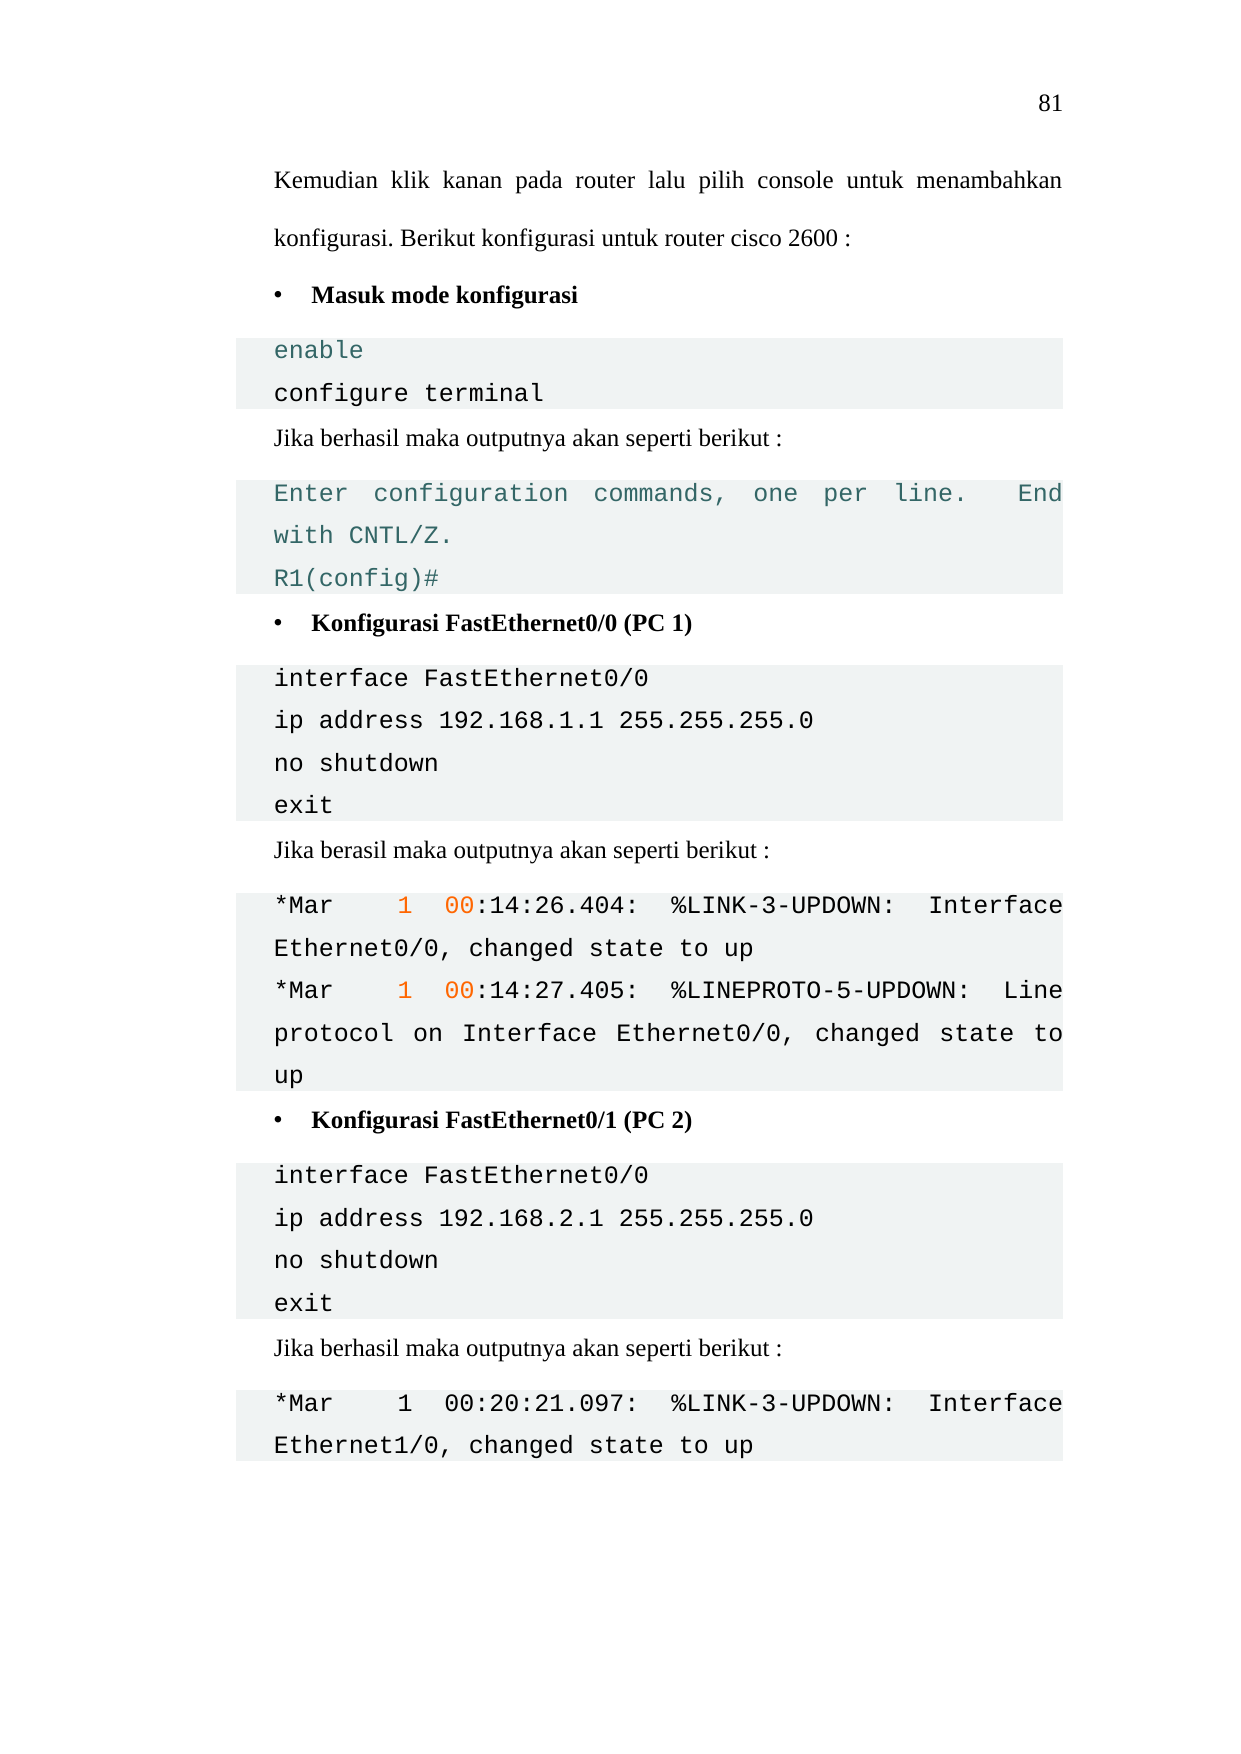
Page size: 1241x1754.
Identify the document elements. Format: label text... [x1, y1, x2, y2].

list configure terminal [236, 380, 1063, 409]
list exit [236, 1290, 1063, 1319]
list Jika berhasil maka outputnya akan seperti berikut : [236, 1333, 1063, 1362]
list enable [236, 338, 1063, 366]
list R1(config)# [236, 565, 1063, 594]
list Konfigurasi FastEthernet0/1 (PC 2) [274, 1105, 1063, 1134]
list Enter configuration commands, one per line. End with CNTL/Z. [236, 480, 1063, 551]
list Jika berasil maka outputnya akan seperti berikut : [236, 835, 1063, 864]
list Konfigurasi FastEthernet0/0 (PC 1) [274, 608, 1063, 637]
list ip address 192.168.2.1 255.255.255.0 [236, 1205, 1063, 1234]
list *Mar 1 00:20:21.097: %LINK-3-UPDOWN: Interface Ethernet1/0, changed state to up [236, 1390, 1063, 1461]
list interface FastEthernet0/0 [236, 665, 1063, 694]
list *Mar 1 00:14:26.404: %LINK-3-UPDOWN: Interface Ethernet0/0, changed state to up [236, 893, 1063, 964]
list ip address 192.168.1.1 255.255.255.0 [236, 708, 1063, 736]
list Masuk mode konfigurasi [274, 280, 1063, 309]
list interface FastEthernet0/0 [236, 1163, 1063, 1191]
list Kemudian klik kanan pada router lalu pilih console untuk menambahkan konfigurasi. Berikut konfigurasi untuk router cisco 2600 : [236, 165, 1063, 252]
list *Mar 1 00:14:27.405: %LINEPROTO-5-UPDOWN: Line protocol on Interface Ethernet0/0, changed state to up [236, 978, 1063, 1091]
list no shutdown [236, 1248, 1063, 1276]
list no shutdown [236, 750, 1063, 779]
list Jika berhasil maka outputnya akan seperti berikut : [236, 423, 1063, 452]
list exit [236, 793, 1063, 821]
